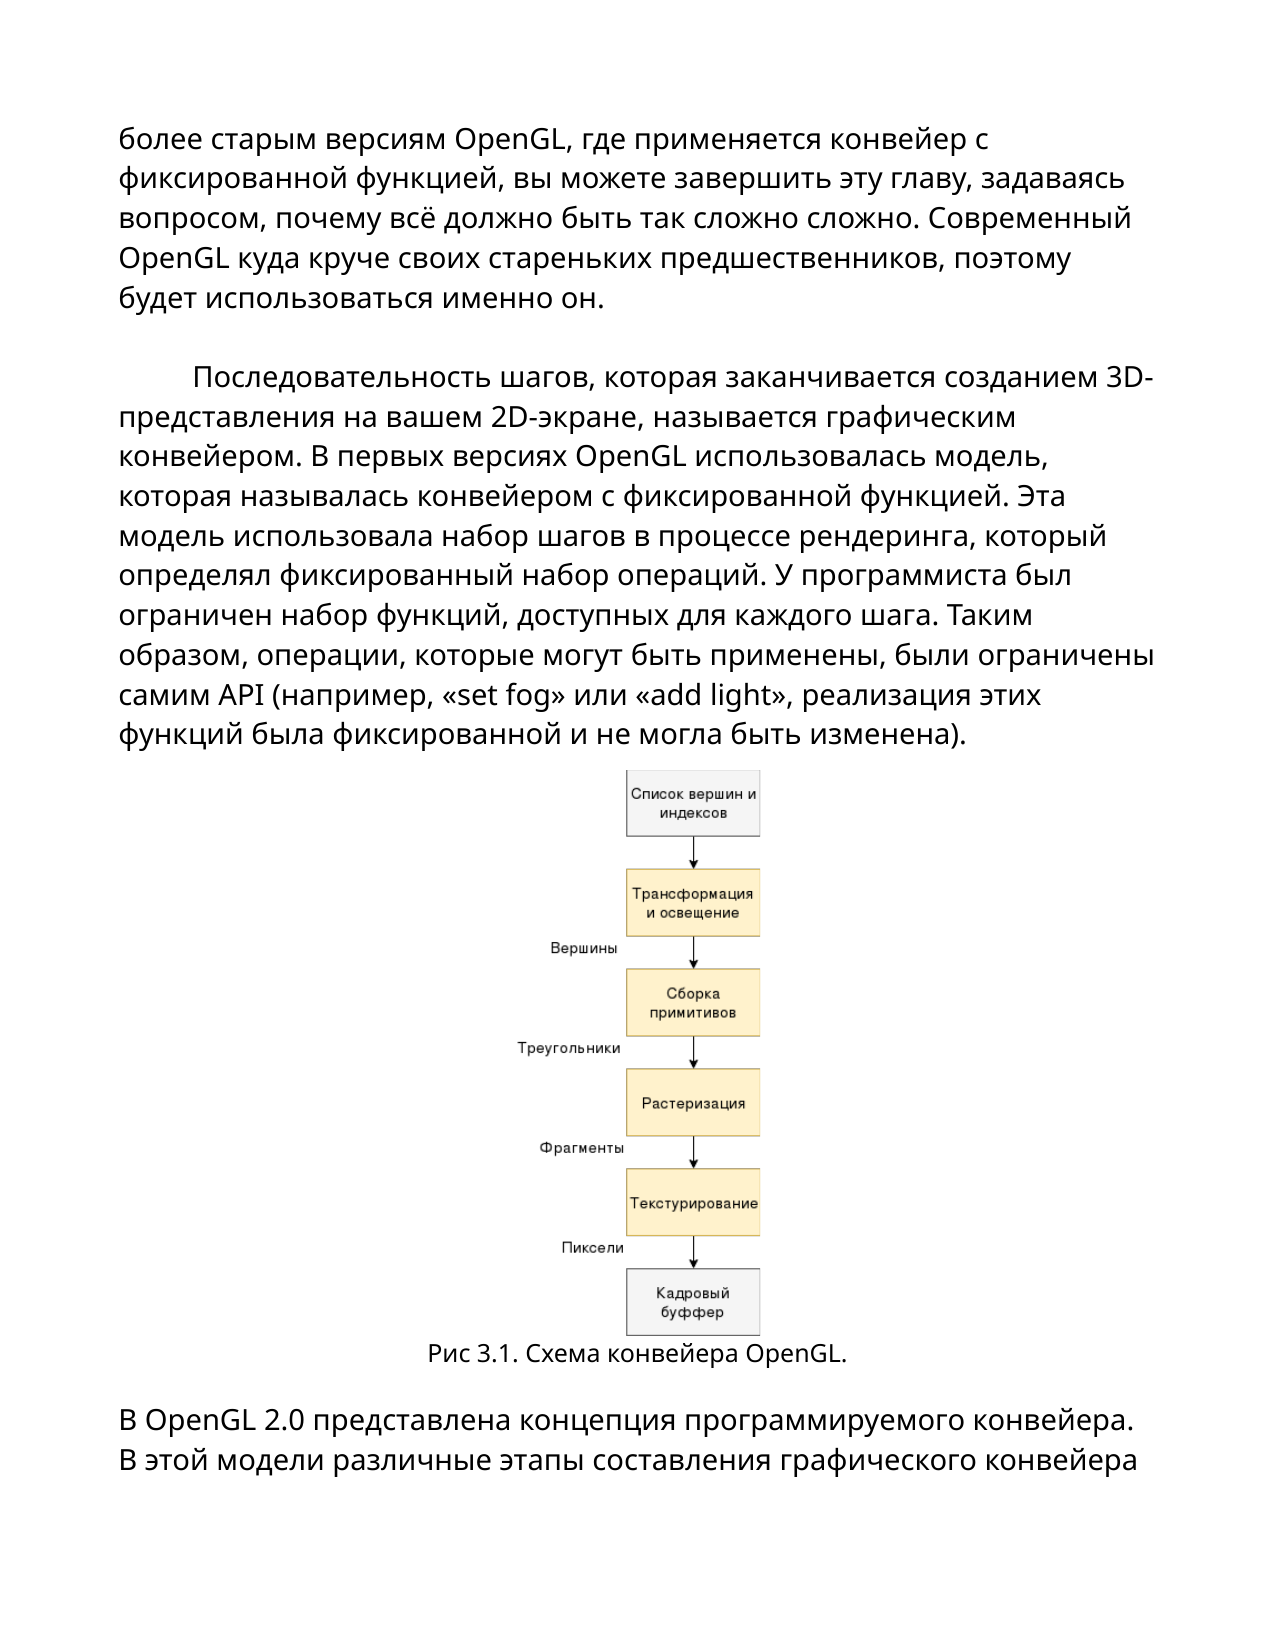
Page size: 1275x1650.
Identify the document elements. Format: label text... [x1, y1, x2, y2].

picture [515, 770, 761, 1336]
text В OpenGL 2.0 представлена концепция программируемого конвейера. В этой модели различные этапы составления графического конвейера [118, 1399, 1157, 1479]
text более старым версиям OpenGL, где применяется конвейер с фиксированной функцией, вы можете завершить эту главу, задаваясь вопросом, почему всё должно быть так сложно сложно. Современный OpenGL куда круче своих стареньких предшественников, поэтому будет использоваться именно он. Последовательность шагов, которая заканчивается созданием 3D-представления на вашем 2D-экране, называется графическим конвейером. В первых версиях OpenGL использовалась модель, которая называлась конвейером с фиксированной функцией. Эта модель использовала набор шагов в процессе рендеринга, который определял фиксированный набор операций. У программиста был ограничен набор функций, доступных для каждого шага. Таким образом, операции, которые могут быть применены, были ограничены самим API (например, «set fog» или «add light», реализация этих функций была фиксированной и не могла быть изменена). [118, 118, 1157, 753]
text Рис 3.1. Схема конвейера OpenGL. [118, 1336, 1157, 1370]
